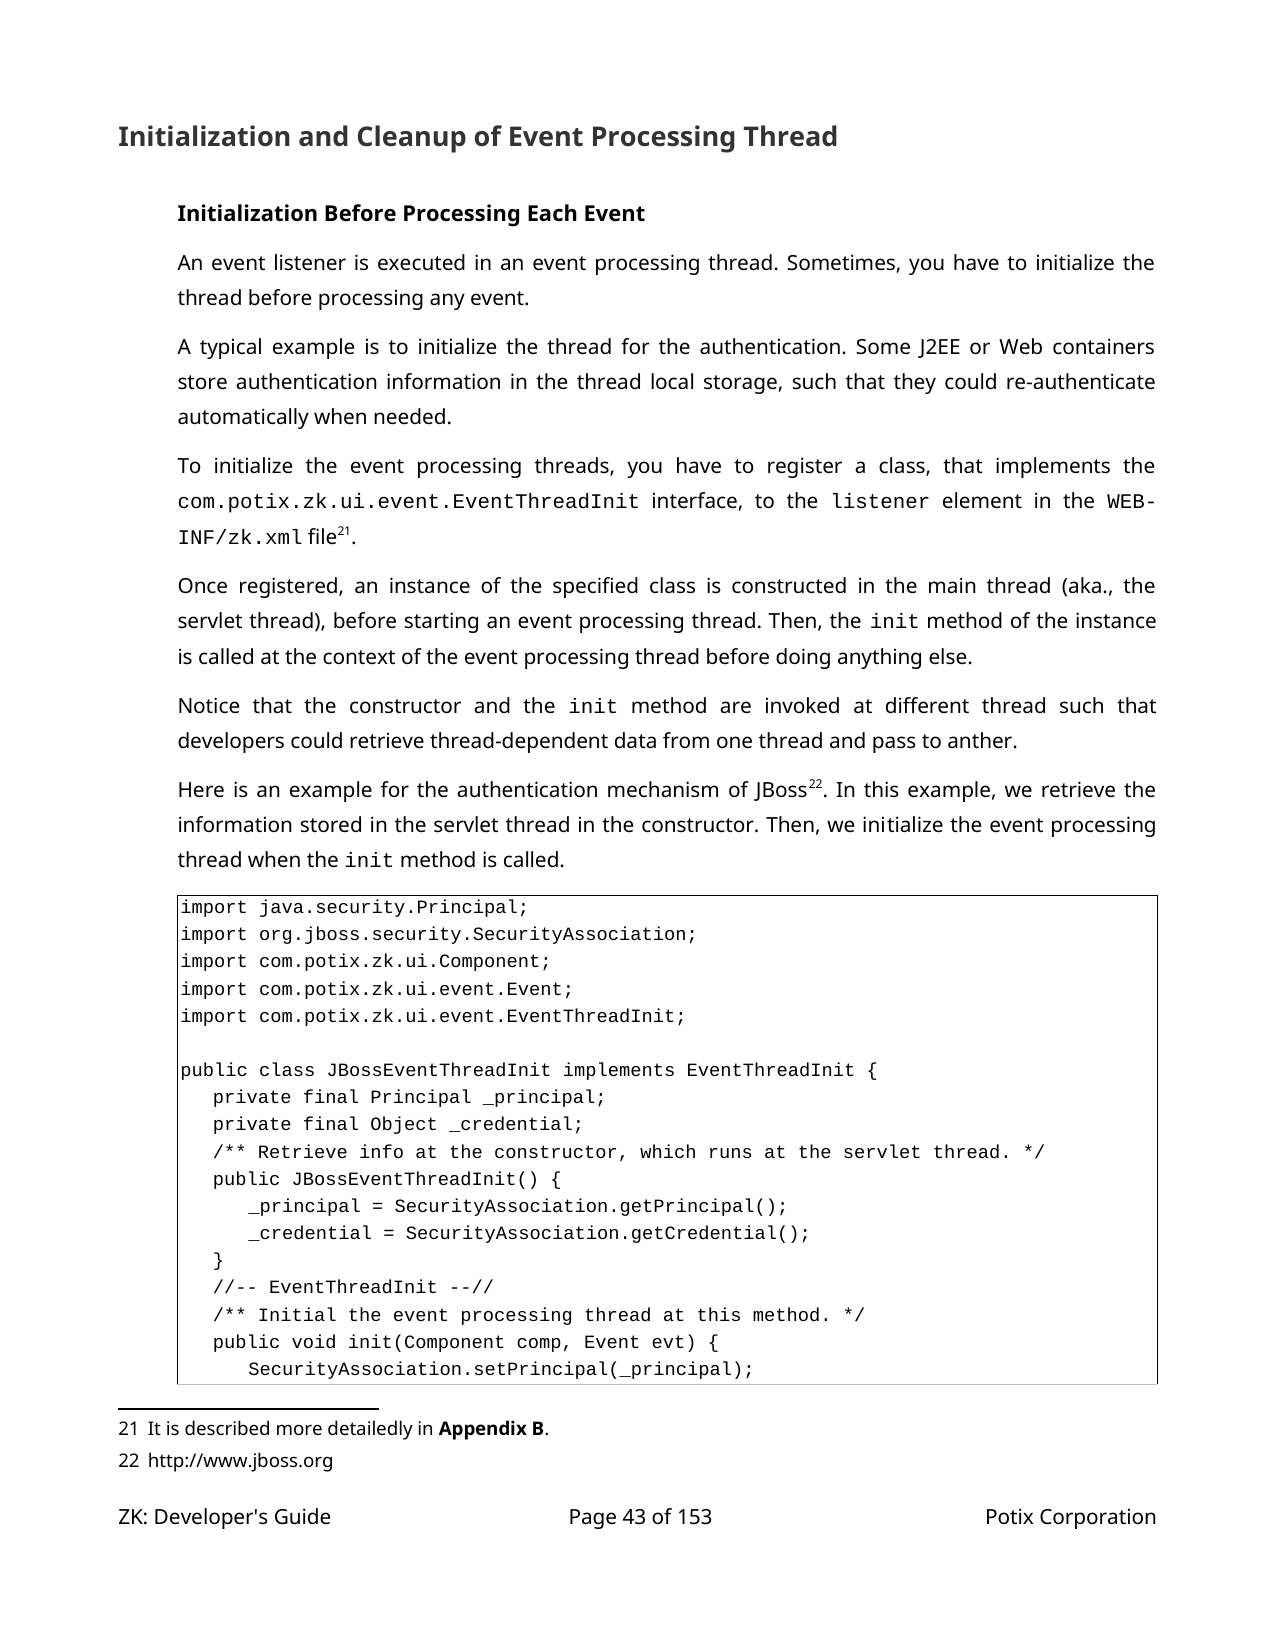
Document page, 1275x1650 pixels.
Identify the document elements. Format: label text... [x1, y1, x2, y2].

text public class JBossEventThreadInit implements EventThreadInit { [178, 1058, 1157, 1082]
text An event listener is executed in an event processing thread. Sometimes, you have to initialize the thread before processing any event. [177, 248, 1157, 311]
subtitle Initialization Before Processing Each Event [177, 197, 1157, 227]
text import com.potix.zk.ui.Component; [178, 949, 1157, 973]
text A typical example is to initialize the thread for the authentication. Some J2EE or Web containers store authentication information in the thread local storage, such that they could re-authenticate automatically when needed. [177, 332, 1157, 431]
text public void init(Component comp, Event evt) { [178, 1330, 1157, 1354]
text import com.potix.zk.ui.event.EventThreadInit; [178, 1003, 1157, 1028]
text public JBossEventThreadInit() { [178, 1167, 1157, 1191]
text http://www.jboss.org [118, 1447, 1157, 1473]
text private final Principal _principal; [178, 1085, 1157, 1109]
text _principal = SecurityAssociation.getPrincipal(); [178, 1194, 1157, 1218]
text //-- EventThreadInit --// [178, 1275, 1157, 1300]
subtitle Initialization and Cleanup of Event Processing Thread [118, 118, 1157, 155]
text import com.potix.zk.ui.event.Event; [178, 976, 1157, 1001]
text Notice that the constructor and the init method are invoked at different thread such that developers could retrieve thread-dependent data from one thread and pass to anther. [177, 691, 1157, 754]
text } [178, 1248, 1157, 1272]
text /** Retrieve info at the constructor, which runs at the servlet thread. */ [178, 1139, 1157, 1164]
text import java.security.Principal; [178, 896, 1157, 919]
text /** Initial the event processing thread at this method. */ [178, 1303, 1157, 1327]
text import org.jboss.security.SecurityAssociation; [178, 922, 1157, 946]
text private final Object _credential; [178, 1112, 1157, 1137]
text _credential = SecurityAssociation.getCredential(); [178, 1221, 1157, 1245]
text Once registered, an instance of the specified class is constructed in the main thread (aka., the servlet thread), before starting an event processing thread. Then, the init method of the instance is called at the context of the event processing thread before doing anything else. [177, 571, 1157, 670]
text SecurityAssociation.setPrincipal(_principal); [178, 1357, 1157, 1384]
text To initialize the event processing threads, you have to register a class, that implements the com.potix.zk.ui.event.EventThreadInit interface, to the listener element in the WEB-INF/zk.xml file. [177, 451, 1157, 551]
text It is described more detailedly in Appendix B. [118, 1416, 1157, 1441]
text Here is an example for the authentication mechanism of JBoss. In this example, we retrieve the information stored in the servlet thread in the constructor. Then, we initialize the event processing thread when the init method is called. [177, 775, 1157, 874]
